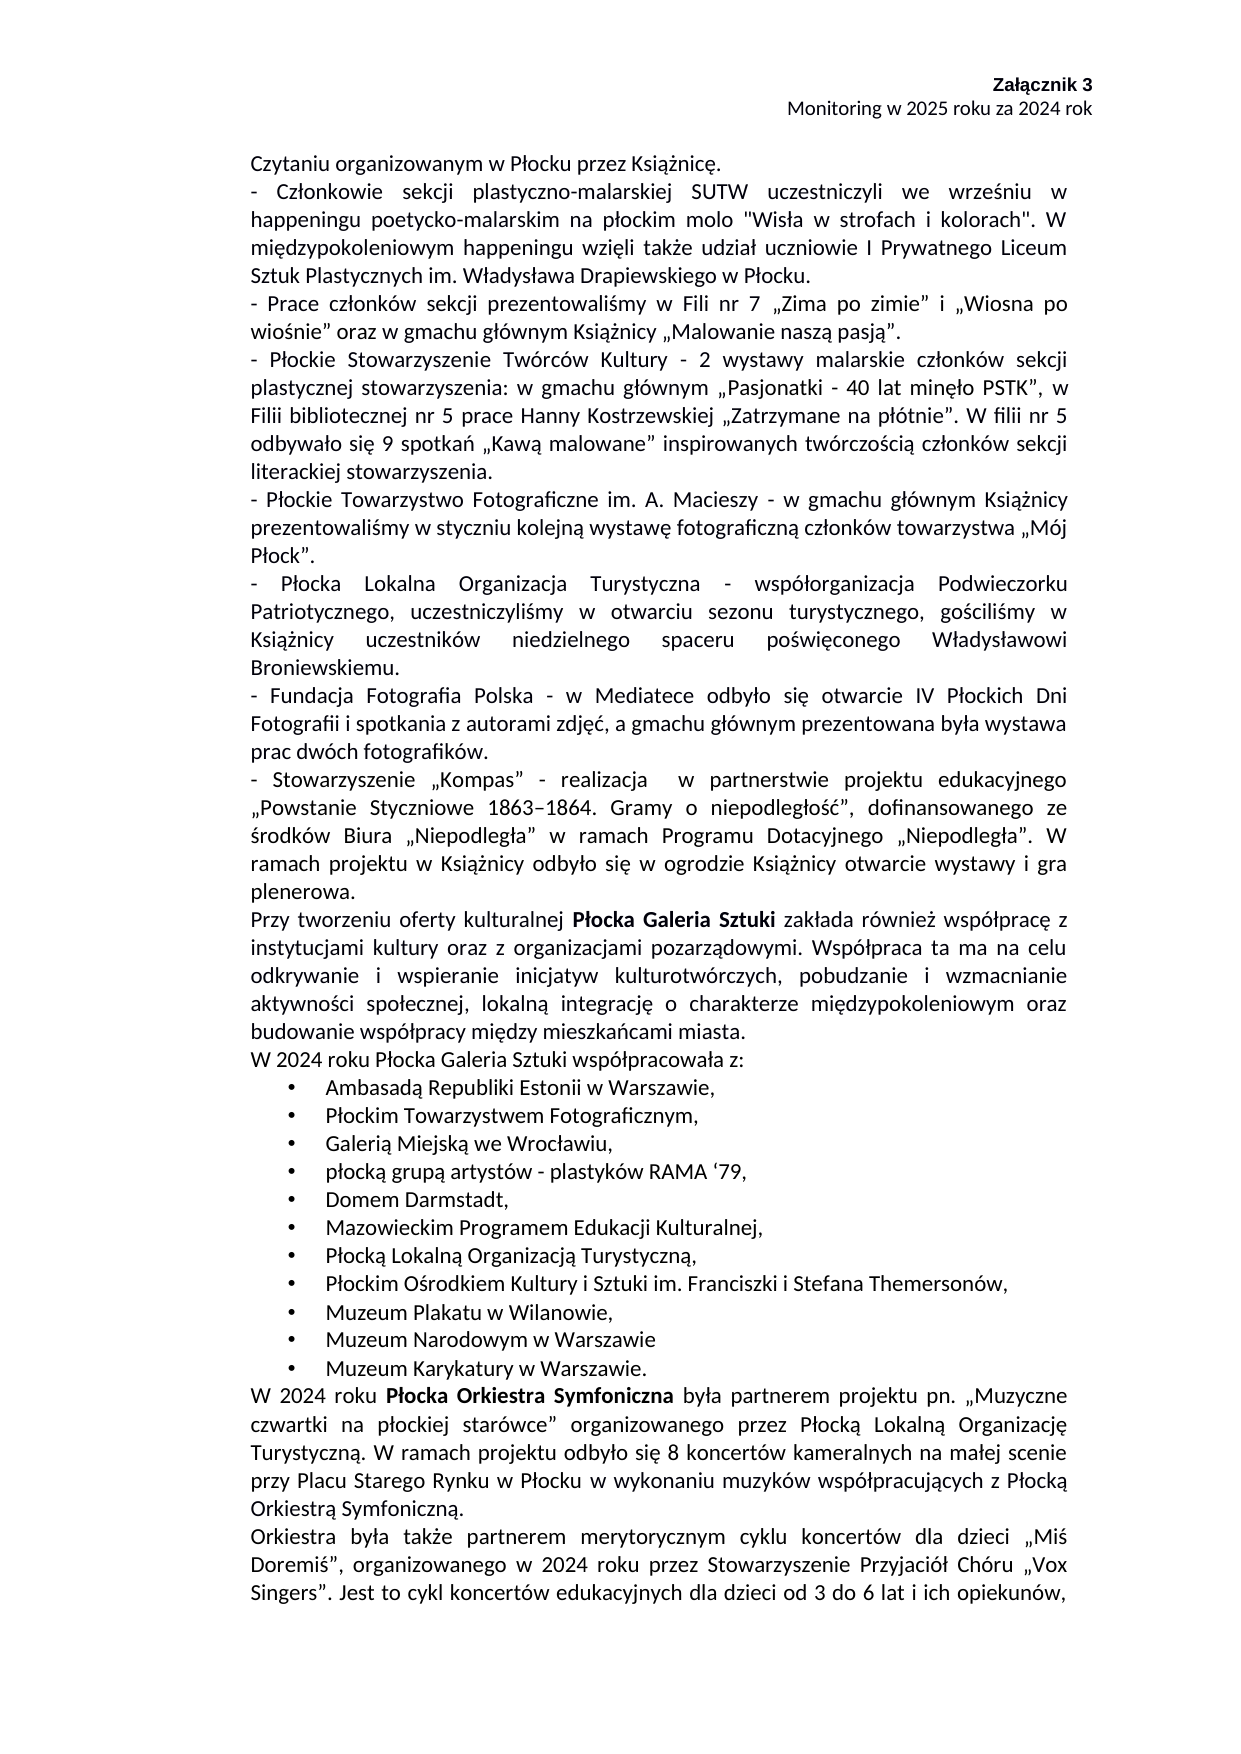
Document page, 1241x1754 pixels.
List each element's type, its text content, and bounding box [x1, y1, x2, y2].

table_cell [134, 149, 166, 1606]
table_cell [204, 149, 237, 1606]
table_cell [166, 149, 204, 1606]
table_cell Czytaniu organizowanym w Płocku przez Książnicę. - Członkowie sekcji plastyczno-malarskiej SUTW uczestniczyli we wrześniu w happeningu poetycko-malarskim na płockim molo "Wisła w strofach i kolorach". W międzypokoleniowym happeningu wzięli także udział uczniowie I Prywatnego Liceum Sztuk Plastycznych im. Władysława Drapiewskiego w Płocku. - Prace członków sekcji prezentowaliśmy w Fili nr 7 „Zima po zimie” i „Wiosna po wiośnie” oraz w gmachu głównym Książnicy „Malowanie naszą pasją”. - Płockie Stowarzyszenie Twórców Kultury - 2 wystawy malarskie członków sekcji plastycznej stowarzyszenia: w gmachu głównym „Pasjonatki - 40 lat minęło PSTK”, w Filii bibliotecznej nr 5 prace Hanny Kostrzewskiej „Zatrzymane na płótnie”. W filii nr 5 odbywało się 9 spotkań „Kawą malowane” inspirowanych twórczością członków sekcji literackiej stowarzyszenia. - Płockie Towarzystwo Fotograficzne im. A. Macieszy - w gmachu głównym Książnicy prezentowaliśmy w styczniu kolejną wystawę fotograficzną członków towarzystwa „Mój Płock”. - Płocka Lokalna Organizacja Turystyczna - współorganizacja Podwieczorku Patriotycznego, uczestniczyliśmy w otwarciu sezonu turystycznego, gościliśmy w Książnicy uczestników niedzielnego spaceru poświęconego Władysławowi Broniewskiemu. - Fundacja Fotografia Polska - w Mediatece odbyło się otwarcie IV Płockich Dni Fotografii i spotkania z autorami zdjęć, a gmachu głównym prezentowana była wystawa prac dwóch fotografików. - Stowarzyszenie „Kompas” - realizacja w partnerstwie projektu edukacyjnego „Powstanie Styczniowe 1863–1864. Gramy o niepodległość”, dofinansowanego ze środków Biura „Niepodległa” w ramach Programu Dotacyjnego „Niepodległa”. W ramach projektu w Książnicy odbyło się w ogrodzie Książnicy otwarcie wystawy i gra plenerowa. Przy tworzeniu oferty kulturalnej Płocka Galeria Sztuki zakłada również współpracę z instytucjami kultury oraz z organizacjami pozarządowymi. Współpraca ta ma na celu odkrywanie i wspieranie inicjatyw kulturotwórczych, pobudzanie i wzmacnianie aktywności społecznej, lokalną integrację o charakterze międzypokoleniowym oraz budowanie współpracy między mieszkańcami miasta. W 2024 roku Płocka Galeria Sztuki współpracowała z: Ambasadą Republiki Estonii w Warszawie, Płockim Towarzystwem Fotograficznym, Galerią Miejską we Wrocławiu, płocką grupą artystów - plastyków RAMA ‘79, Domem Darmstadt, Mazowieckim Programem Edukacji Kulturalnej, Płocką Lokalną Organizacją Turystyczną, Płockim Ośrodkiem Kultury i Sztuki im. Franciszki i Stefana Themersonów, Muzeum Plakatu w Wilanowie, Muzeum Narodowym w Warszawie Muzeum Karykatury w Warszawie. W 2024 roku Płocka Orkiestra Symfoniczna była partnerem projektu pn. „Muzyczne czwartki na płockiej starówce” organizowanego przez Płocką Lokalną Organizację Turystyczną. W ramach projektu odbyło się 8 koncertów kameralnych na małej scenie przy Placu Starego Rynku w Płocku w wykonaniu muzyków współpracujących z Płocką Orkiestrą Symfoniczną. Orkiestra była także partnerem merytorycznym cyklu koncertów dla dzieci „Miś Doremiś”, organizowanego w 2024 roku przez Stowarzyszenie Przyjaciół Chóru „Vox Singers”. Jest to cykl koncertów edukacyjnych dla dzieci od 3 do 6 lat i ich opiekunów, [237, 149, 1079, 1606]
